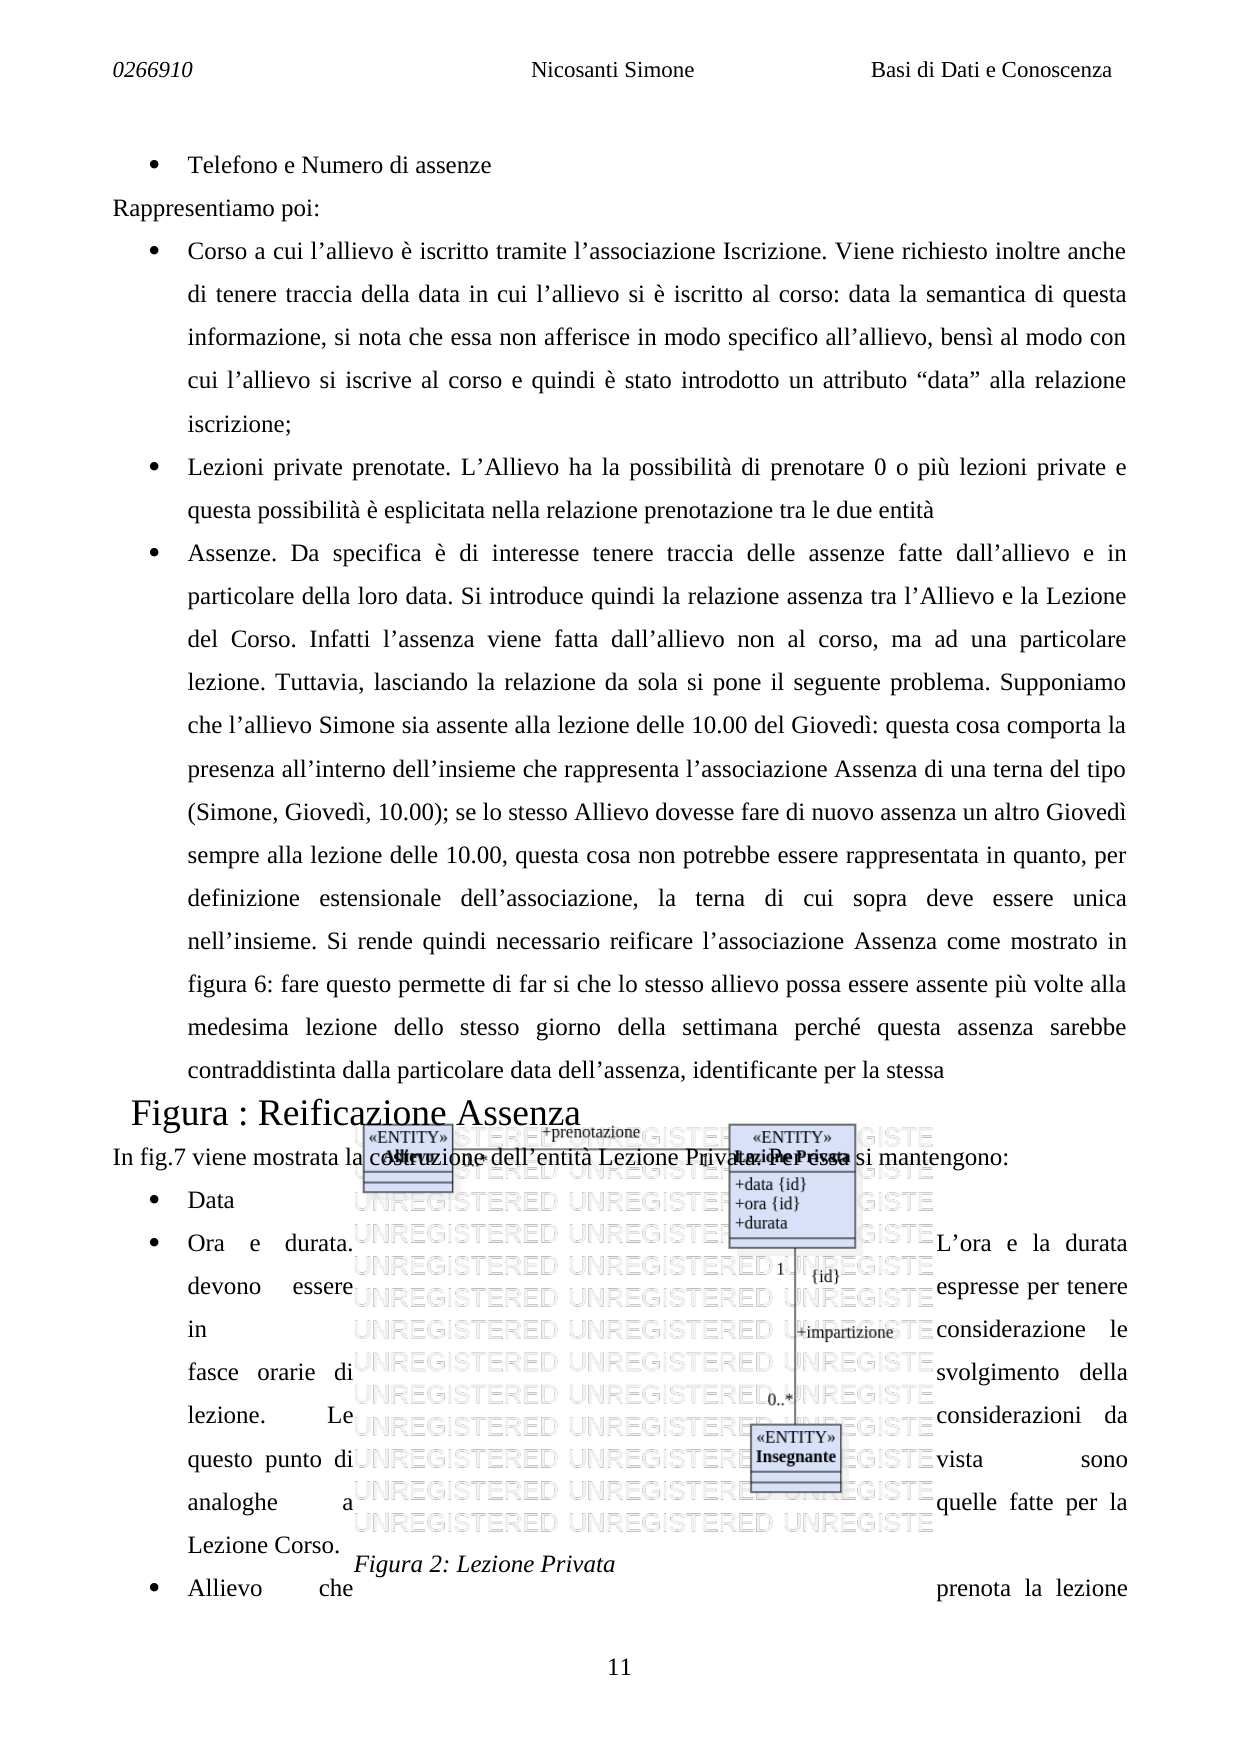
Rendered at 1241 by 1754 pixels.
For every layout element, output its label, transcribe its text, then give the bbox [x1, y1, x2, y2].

list Allievo che prenota la lezione [150, 1573, 1128, 1602]
text Rappresentiamo poi: [112, 193, 1128, 222]
list Data [150, 1185, 1128, 1214]
list Assenze. Da specifica è di interesse tenere traccia delle assenze fatte dall’allievo e in particolare della loro data. Si introduce quindi la relazione assenza tra l’Allievo e la Lezione del Corso. Infatti l’assenza viene fatta dall’allievo non al corso, ma ad una particolare lezione. Tuttavia, lasciando la relazione da sola si pone il seguente problema. Supponiamo che l’allievo Simone sia assente alla lezione delle 10.00 del Giovedì: questa cosa comporta la presenza all’interno dell’insieme che rappresenta l’associazione Assenza di una terna del tipo (Simone, Giovedì, 10.00); se lo stesso Allievo dovesse fare di nuovo assenza un altro Giovedì sempre alla lezione delle 10.00, questa cosa non potrebbe essere rappresentata in quanto, per definizione estensionale dell’associazione, la terna di cui sopra deve essere unica nell’insieme. Si rende quindi necessario reificare l’associazione Assenza come mostrato in figura 6: fare questo permette di far si che lo stesso allievo possa essere assente più volte alla medesima lezione dello stesso giorno della settimana perché questa assenza sarebbe contraddistinta dalla particolare data dell’assenza, identificante per la stessa [150, 538, 1128, 1084]
list Ora e durata. L’ora e la durata devono essere espresse per tenere in considerazione le fasce orarie di svolgimento della lezione. Le considerazioni da questo punto di vista sono analoghe a quelle fatte per la Lezione Corso. [150, 1228, 1128, 1559]
picture [353, 1116, 360, 1123]
list Corso a cui l’allievo è iscritto tramite l’associazione Iscrizione. Viene richiesto inoltre anche di tenere traccia della data in cui l’allievo si è iscritto al corso: data la semantica di questa informazione, si nota che essa non afferisce in modo specifico all’allievo, bensì al modo con cui l’allievo si iscrive al corso e quindi è stato introdotto un attributo “data” alla relazione iscrizione; [150, 236, 1128, 437]
list Lezioni private prenotate. L’Allievo ha la possibilità di prenotare 0 o più lezioni private e questa possibilità è esplicitata nella relazione prenotazione tra le due entità [150, 452, 1128, 524]
picture [397, 1114, 406, 1124]
picture [353, 1114, 935, 1142]
picture [353, 1214, 935, 1228]
picture [353, 1171, 935, 1185]
text Figura 2: Lezione Privata [353, 1559, 936, 1573]
picture [568, 1116, 575, 1123]
list Telefono e Numero di assenze [150, 150, 1128, 179]
text In fig.7 viene mostrata la costruzione dell’entità Lezione Privata. Per essa si mantengono: [112, 1142, 1128, 1171]
